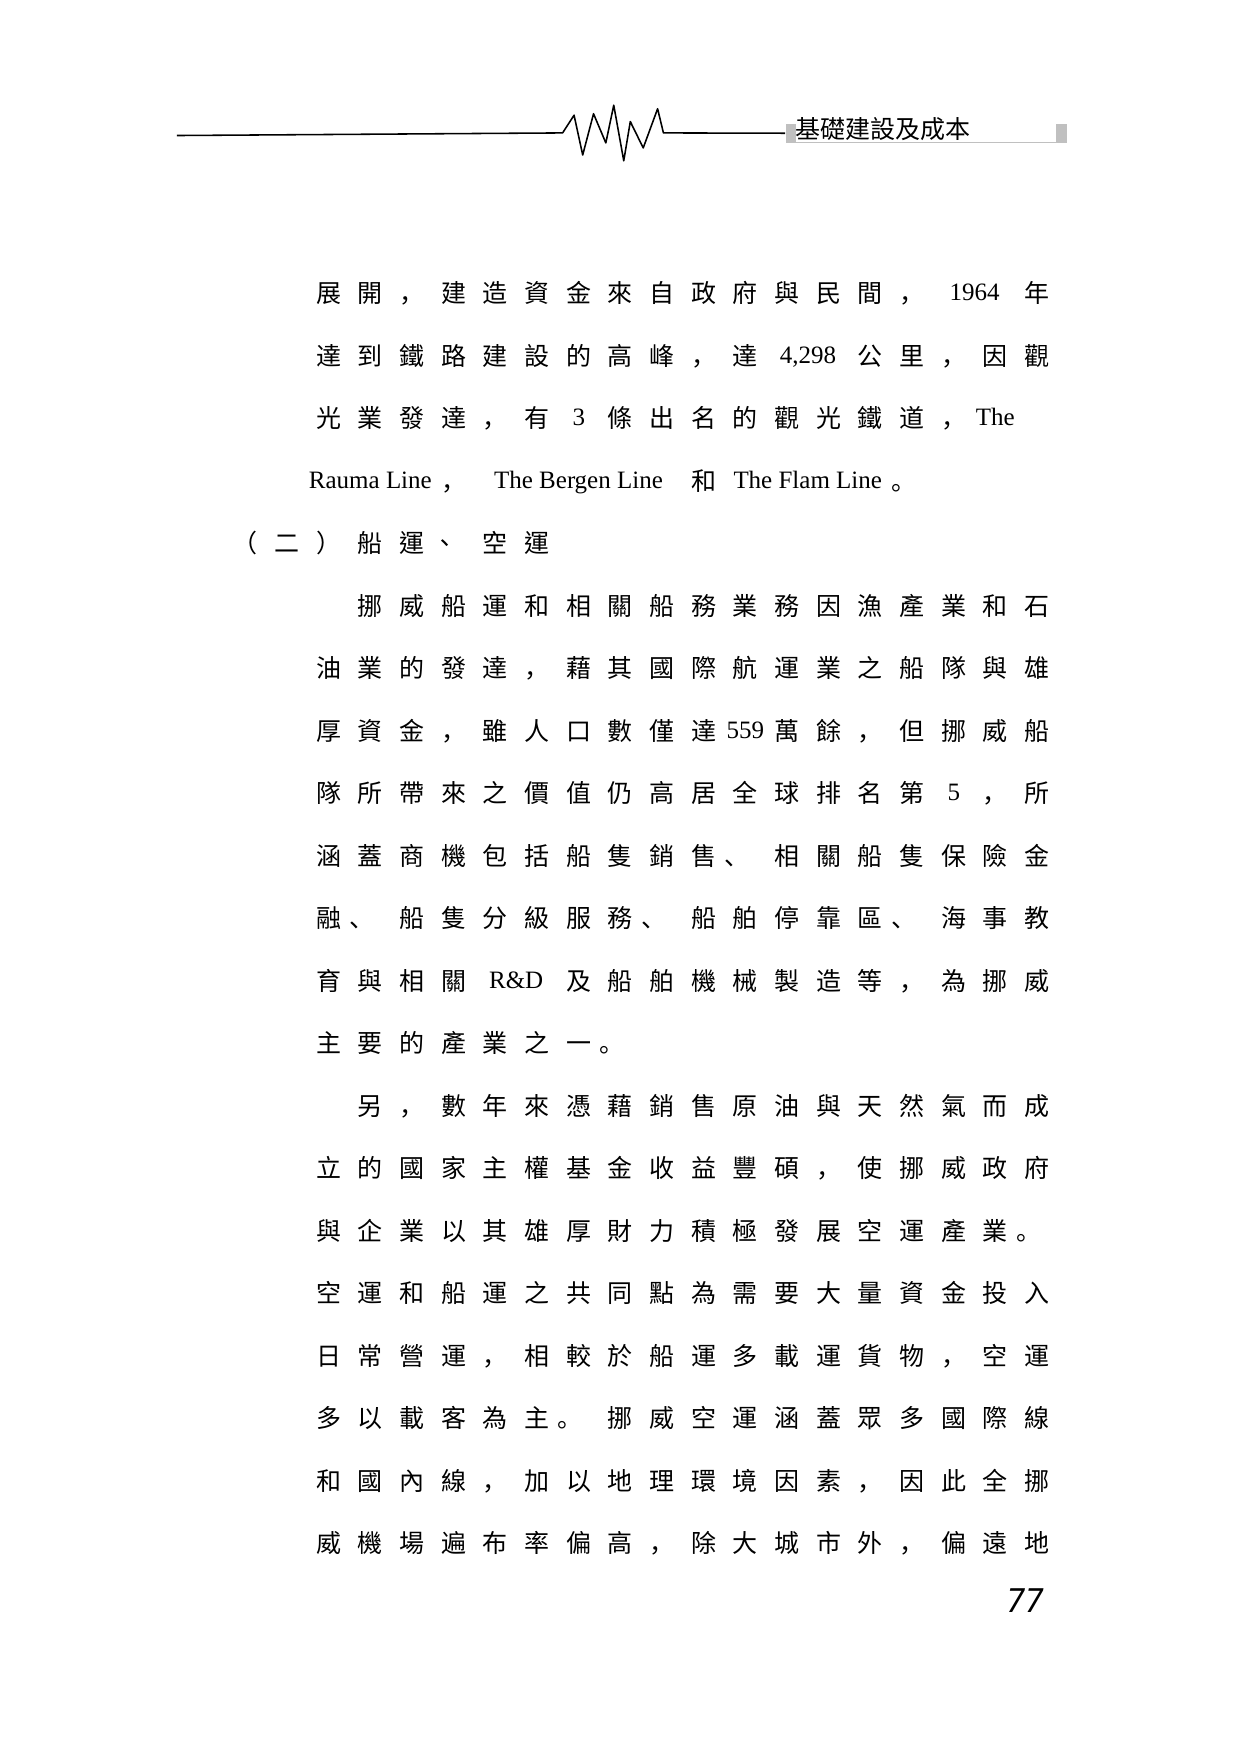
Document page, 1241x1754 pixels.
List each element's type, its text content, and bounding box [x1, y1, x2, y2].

text 展開，建造資金來自政府與民間，1964年達到鐵路建設的高峰，達4,298公里，因觀光業發達，有3條出名的觀光鐵道，The Rauma Line，The Bergen Line和The Flam Line。 [281, 250, 1058, 500]
text 挪威船運和相關船務業務因漁產業和石油業的發達，藉其國際航運業之船隊與雄厚資金，雖人口數僅達559萬餘，但挪威船隊所帶來之價值仍高居全球排名第5，所涵蓋商機包括船隻銷售、相關船隻保險金融、船隻分級服務、船舶停靠區、海事教育與相關R&D及船舶機械製造等，為挪威主要的產業之一。 [281, 563, 1058, 1063]
text 另，數年來憑藉銷售原油與天然氣而成立的國家主權基金收益豐碩，使挪威政府與企業以其雄厚財力積極發展空運產業。空運和船運之共同點為需要大量資金投入日常營運，相較於船運多載運貨物，空運多以載客為主。挪威空運涵蓋眾多國際線和國內線，加以地理環境因素，因此全挪威機場遍布率偏高，除大城市外，偏遠地 [281, 1063, 1058, 1563]
text （二）船運、空運 [207, 500, 1058, 563]
